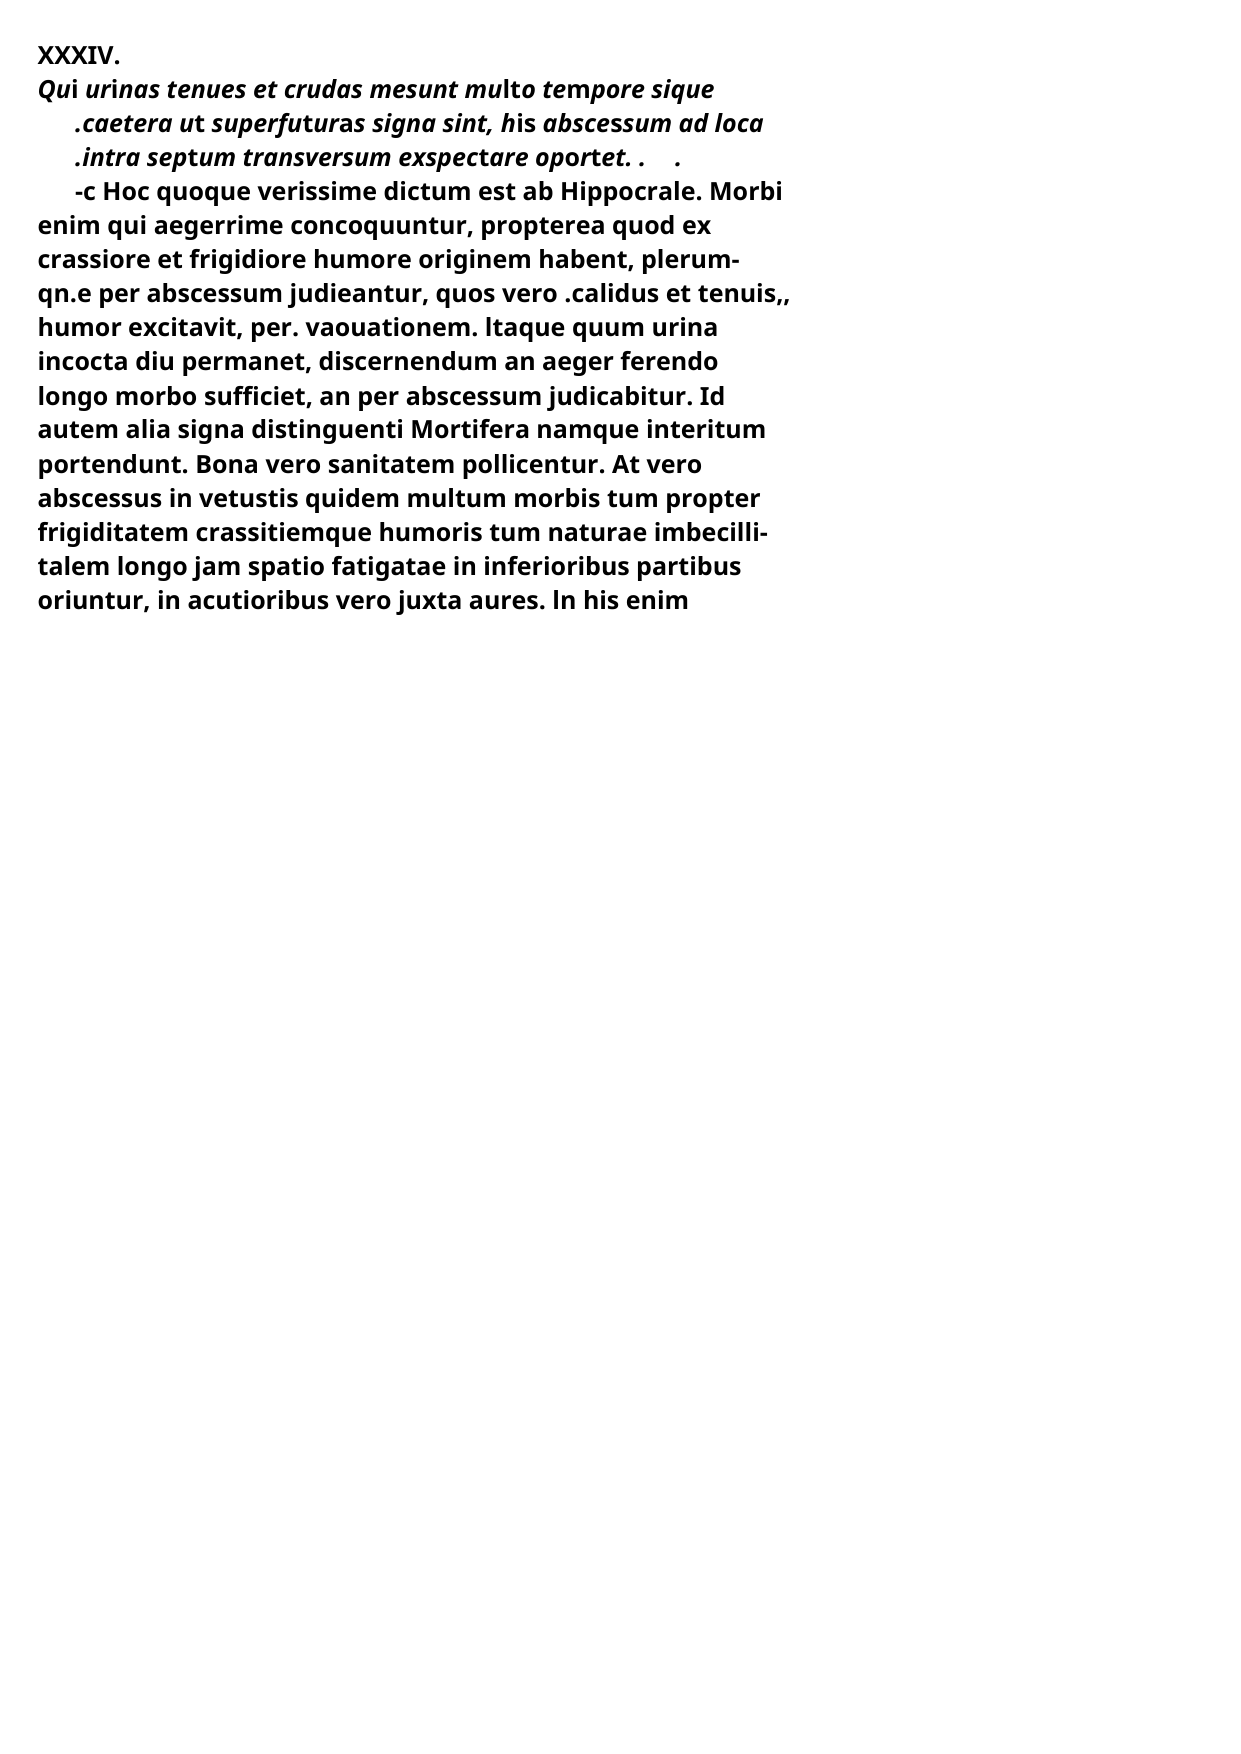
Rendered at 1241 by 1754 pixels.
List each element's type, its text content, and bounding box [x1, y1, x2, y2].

text -c Hoc quoque verissime dictum est ab Hippocrale. Morbi enim qui aegerrime concoquuntur, propterea quod ex crassiore et frigidiore humore originem habent, plerum- qn.e per abscessum judieantur, quos vero .calidus et tenuis,, humor excitavit, per. vaouationem. ltaque quum urina incocta diu permanet, discernendum an aeger ferendo longo morbo sufficiet, an per abscessum judicabitur. Id autem alia signa distinguenti Mortifera namque interitum portendunt. Bona vero sanitatem pollicentur. At vero abscessus in vetustis quidem multum morbis tum propter frigiditatem crassitiemque humoris tum naturae imbecilli- talem longo jam spatio fatigatae in inferioribus partibus oriuntur, in acutioribus vero juxta aures. ln his enim [37, 174, 1203, 617]
text XXXIV. [37, 37, 1203, 72]
text Qui urinas tenues et crudas mesunt multo tempore sique .caetera ut superfuturas signa sint, his abscessum ad loca .intra septum transversum exspectare oportet. . . [37, 72, 1203, 174]
